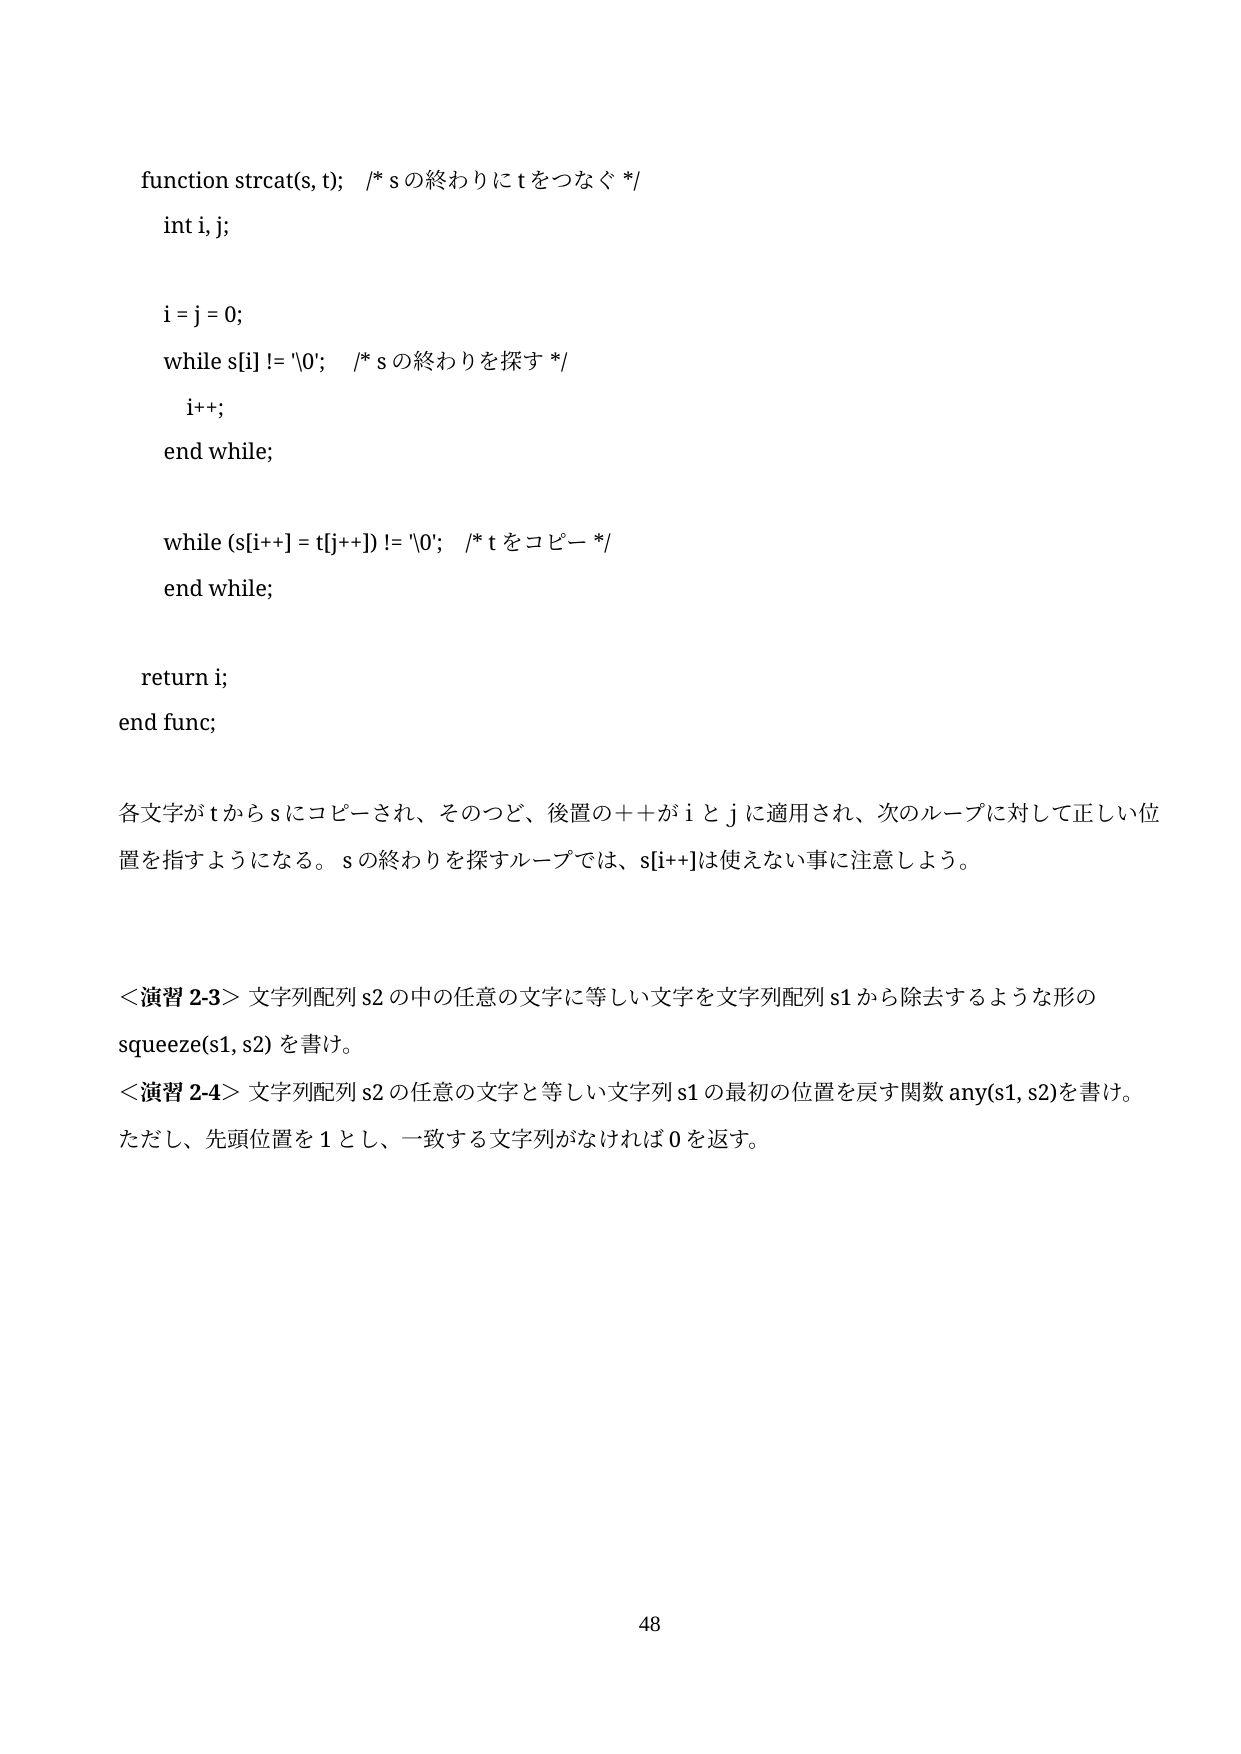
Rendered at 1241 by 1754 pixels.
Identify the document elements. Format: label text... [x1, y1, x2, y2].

text while s[i] != '\0'; /* sの終わりを探す */ [118, 344, 1181, 376]
text ただし、先頭位置を1とし、一致する文字列がなければ0を返す。 [118, 1122, 1181, 1154]
text i = j = 0; [118, 299, 1181, 329]
text function strcat(s, t); /* sの終わりにtをつなぐ */ [118, 163, 1181, 194]
text end func; [118, 707, 1181, 737]
text 各文字がtからsにコピーされ、そのつど、後置の＋＋がｉとｊに適用され、次のループに対して正しい位置を指すようになる。 sの終わりを探すループでは、s[i++]は使えない事に注意しよう。 [118, 796, 1181, 875]
text ＜演習 2-4＞ 文字列配列s2の任意の文字と等しい文字列s1の最初の位置を戻す関数any(s1, s2)を書け。 [118, 1075, 1181, 1106]
text return i; [118, 662, 1181, 692]
text while (s[i++] = t[j++]) != '\0'; /* tをコピー */ [118, 526, 1181, 557]
text ＜演習 2-3＞ 文字列配列s2の中の任意の文字に等しい文字を文字列配列s1から除去するような形のsqueeze(s1, s2) を書け。 [118, 980, 1181, 1059]
text i++; [118, 391, 1181, 421]
text int i, j; [118, 210, 1181, 240]
text end while; [118, 436, 1181, 466]
text end while; [118, 573, 1181, 603]
